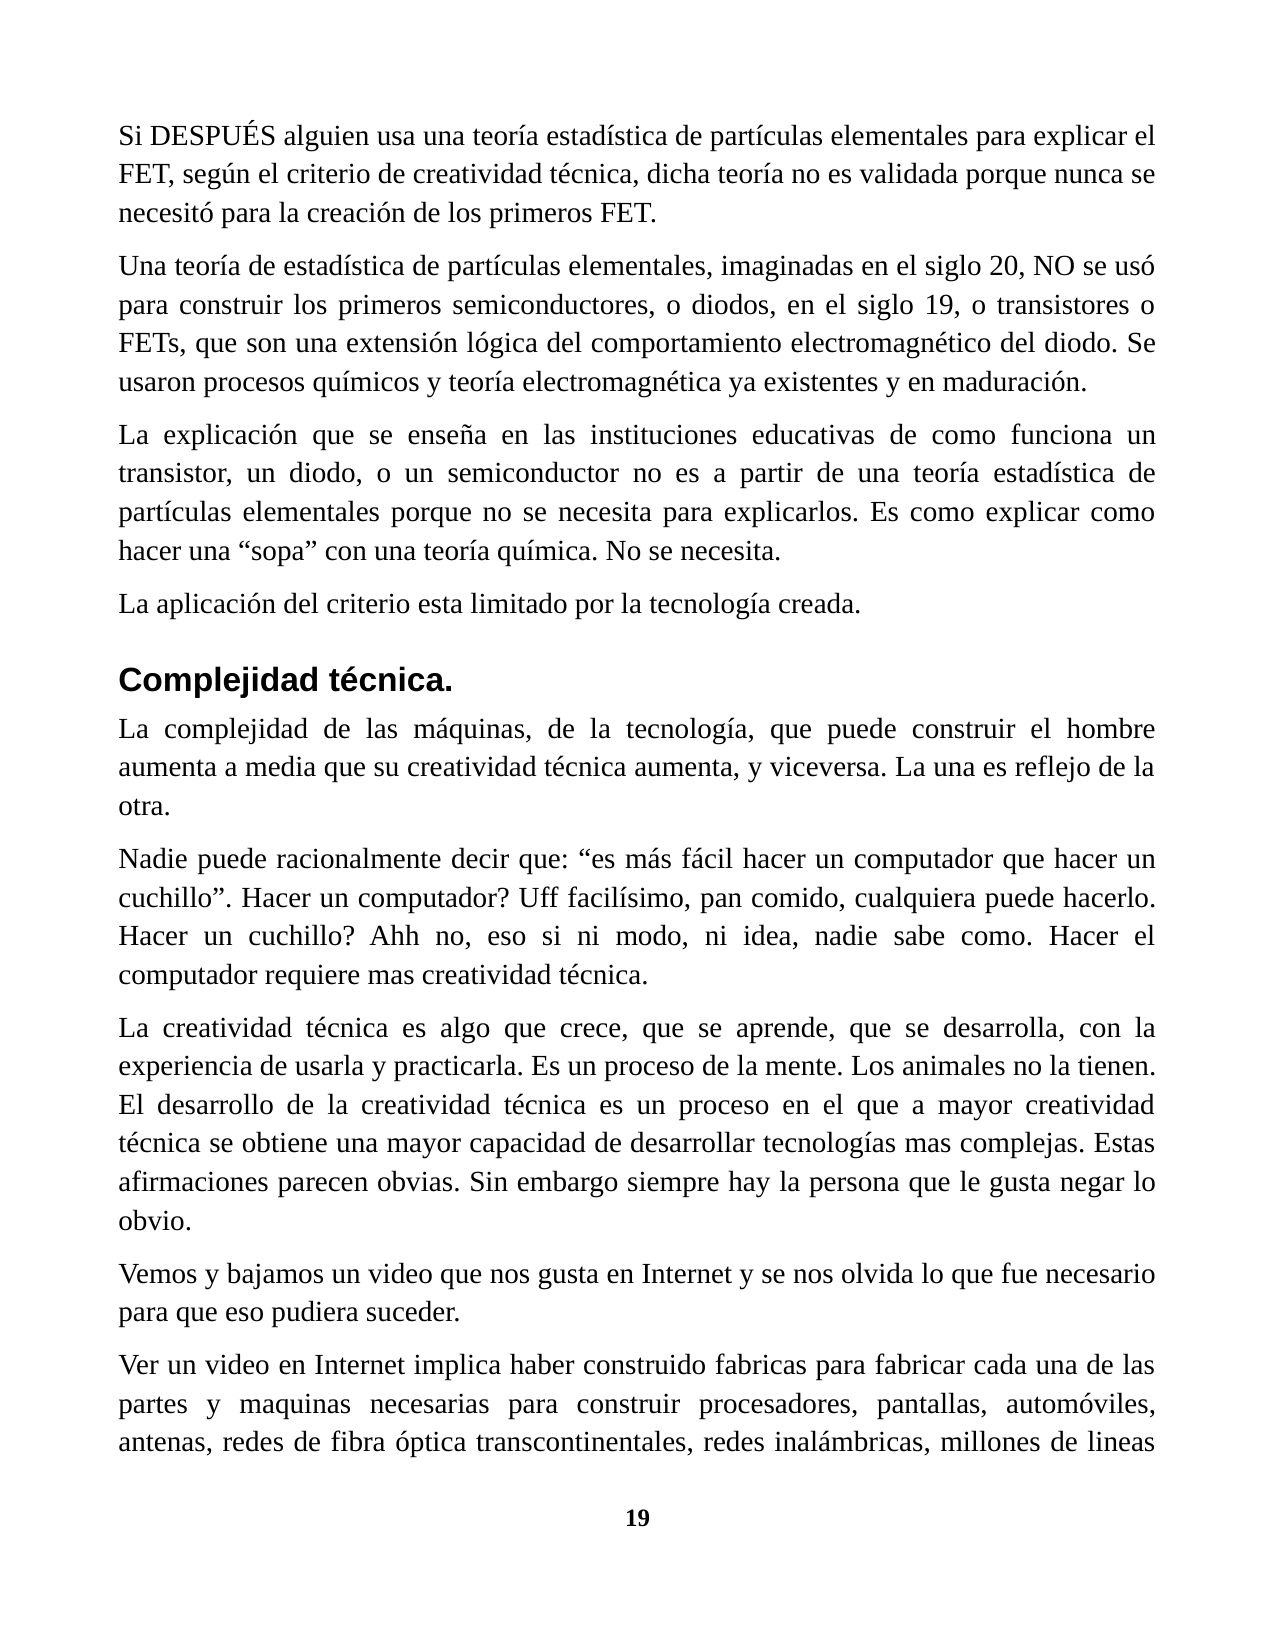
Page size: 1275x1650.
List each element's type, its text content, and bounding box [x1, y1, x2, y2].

text Una teoría de estadística de partículas elementales, imaginadas en el siglo 20, NO se usó para construir los primeros semiconductores, o diodos, en el siglo 19, o transistores o FETs, que son una extensión lógica del comportamiento electromagnético del diodo. Se usaron procesos químicos y teoría electromagnética ya existentes y en maduración. [118, 248, 1157, 397]
text Si DESPUÉS alguien usa una teoría estadística de partículas elementales para explicar el FET, según el criterio de creatividad técnica, dicha teoría no es validada porque nunca se necesitó para la creación de los primeros FET. [118, 118, 1157, 229]
text La explicación que se enseña en las instituciones educativas de como funciona un transistor, un diodo, o un semiconductor no es a partir de una teoría estadística de partículas elementales porque no se necesita para explicarlos. Es como explicar como hacer una “sopa” con una teoría química. No se necesita. [118, 417, 1157, 566]
text Ver un video en Internet implica haber construido fabricas para fabricar cada una de las partes y maquinas necesarias para construir procesadores, pantallas, automóviles, antenas, redes de fibra óptica transcontinentales, redes inalámbricas, millones de lineas [118, 1347, 1157, 1458]
text Vemos y bajamos un video que nos gusta en Internet y se nos olvida lo que fue necesario para que eso pudiera suceder. [118, 1256, 1157, 1328]
text La aplicación del criterio esta limitado por la tecnología creada. [118, 586, 1157, 619]
text La complejidad de las máquinas, de la tecnología, que puede construir el hombre aumenta a media que su creatividad técnica aumenta, y viceversa. La una es reflejo de la otra. [118, 711, 1157, 822]
text Nadie puede racionalmente decir que: “es más fácil hacer un computador que hacer un cuchillo”. Hacer un computador? Uff facilísimo, pan comido, cualquiera puede hacerlo. Hacer un cuchillo? Ahh no, eso si ni modo, ni idea, nadie sabe como. Hacer el computador requiere mas creatividad técnica. [118, 841, 1157, 990]
subtitle Complejidad técnica. [118, 660, 1157, 698]
text La creatividad técnica es algo que crece, que se aprende, que se desarrolla, con la experiencia de usarla y practicarla. Es un proceso de la mente. Los animales no la tienen. El desarrollo de la creatividad técnica es un proceso en el que a mayor creatividad técnica se obtiene una mayor capacidad de desarrollar tecnologías mas complejas. Estas afirmaciones parecen obvias. Sin embargo siempre hay la persona que le gusta negar lo obvio. [118, 1010, 1157, 1236]
